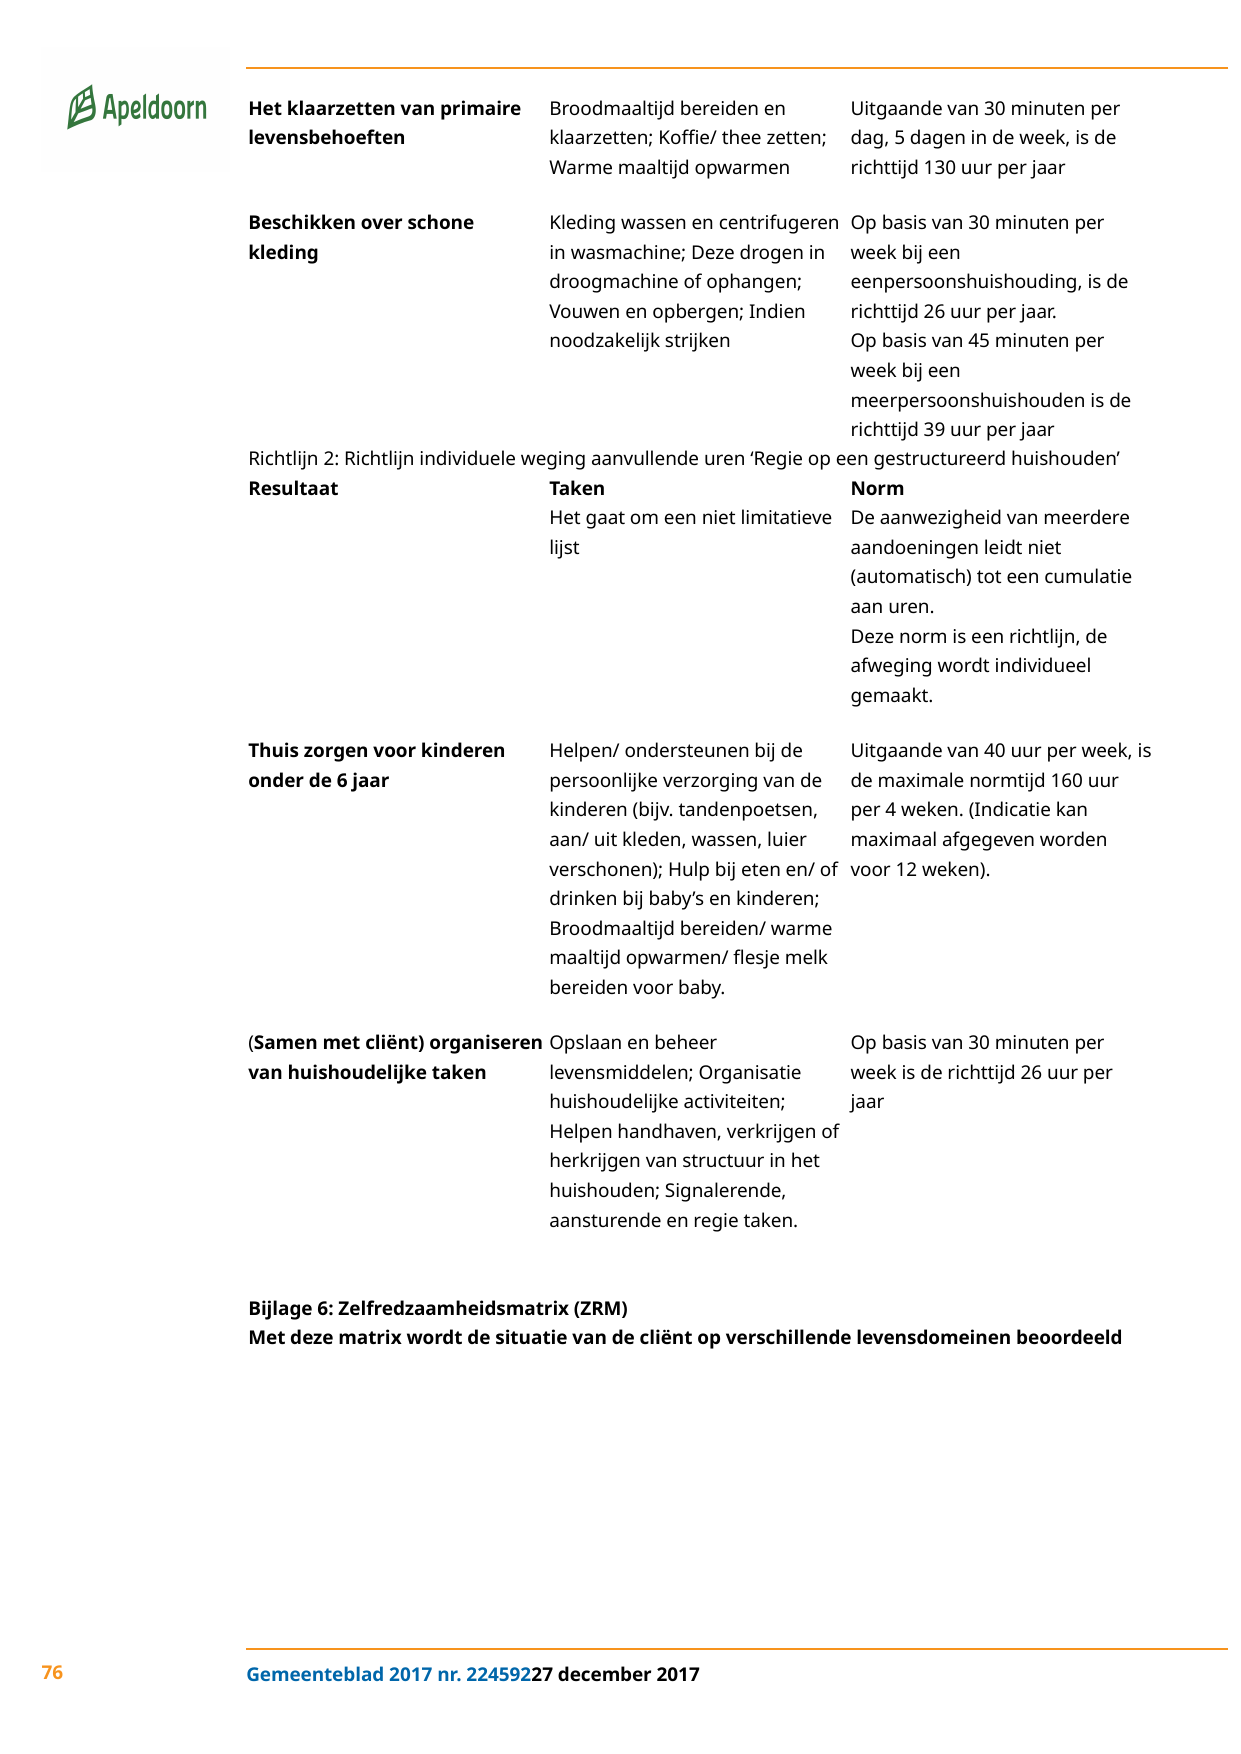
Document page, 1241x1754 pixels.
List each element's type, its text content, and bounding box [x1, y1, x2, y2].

text Bijlage 6: Zelfredzaamheidsmatrix (ZRM) [248, 1295, 1152, 1321]
table_cell Helpen/ ondersteunen bij de persoonlijke verzorging van de kinderen (bijv. tandenpoetsen, aan/ uit kleden, wassen, luier verschonen); Hulp bij eten en/ of drinken bij baby’s en kinderen; Broodmaaltijd bereiden/ warme maaltijd opwarmen/ flesje melk bereiden voor baby. [549, 738, 850, 1029]
text Richtlijn 2: Richtlijn individuele weging aanvullende uren ‘Regie op een gestructureerd huishouden’ [248, 445, 1152, 471]
table_cell (Samen met cliënt) organiseren van huishoudelijke taken [248, 1029, 549, 1262]
table_cell Beschikken over schone kleding [248, 209, 549, 442]
table_header Taken Het gaat om een niet limitatieve lijst [549, 475, 850, 737]
table_cell Thuis zorgen voor kinderen onder de 6 jaar [248, 738, 549, 1029]
table_header Resultaat [248, 475, 549, 737]
table_cell Het klaarzetten van primaire levensbehoeften [248, 95, 549, 209]
table_cell Kleding wassen en centrifugeren in wasmachine; Deze drogen in droogmachine of ophangen; Vouwen en opbergen; Indien noodzakelijk strijken [549, 209, 850, 442]
table_header Norm De aanwezigheid van meerdere aandoeningen leidt niet (automatisch) tot een cumulatie aan uren. Deze norm is een richtlijn, de afweging wordt individueel gemaakt. [850, 475, 1152, 737]
table_cell Op basis van 30 minuten per week is de richttijd 26 uur per jaar [850, 1029, 1152, 1262]
text Met deze matrix wordt de situatie van de cliënt op verschillende levensdomeinen beoordeeld [248, 1324, 1152, 1350]
table_cell Uitgaande van 40 uur per week, is de maximale normtijd 160 uur per 4 weken. (Indicatie kan maximaal afgegeven worden voor 12 weken). [850, 738, 1152, 1029]
picture [41, 47, 231, 172]
table_cell Broodmaaltijd bereiden en klaarzetten; Koffie/ thee zetten; Warme maaltijd opwarmen [549, 95, 850, 209]
table_cell Op basis van 30 minuten per week bij een eenpersoonshuishouding, is de richttijd 26 uur per jaar. Op basis van 45 minuten per week bij een meerpersoonshuishouden is de richttijd 39 uur per jaar [850, 209, 1152, 442]
table_cell Opslaan en beheer levensmiddelen; Organisatie huishoudelijke activiteiten; Helpen handhaven, verkrijgen of herkrijgen van structuur in het huishouden; Signalerende, aansturende en regie taken. [549, 1029, 850, 1262]
table_cell Uitgaande van 30 minuten per dag, 5 dagen in de week, is de richttijd 130 uur per jaar [850, 95, 1152, 209]
